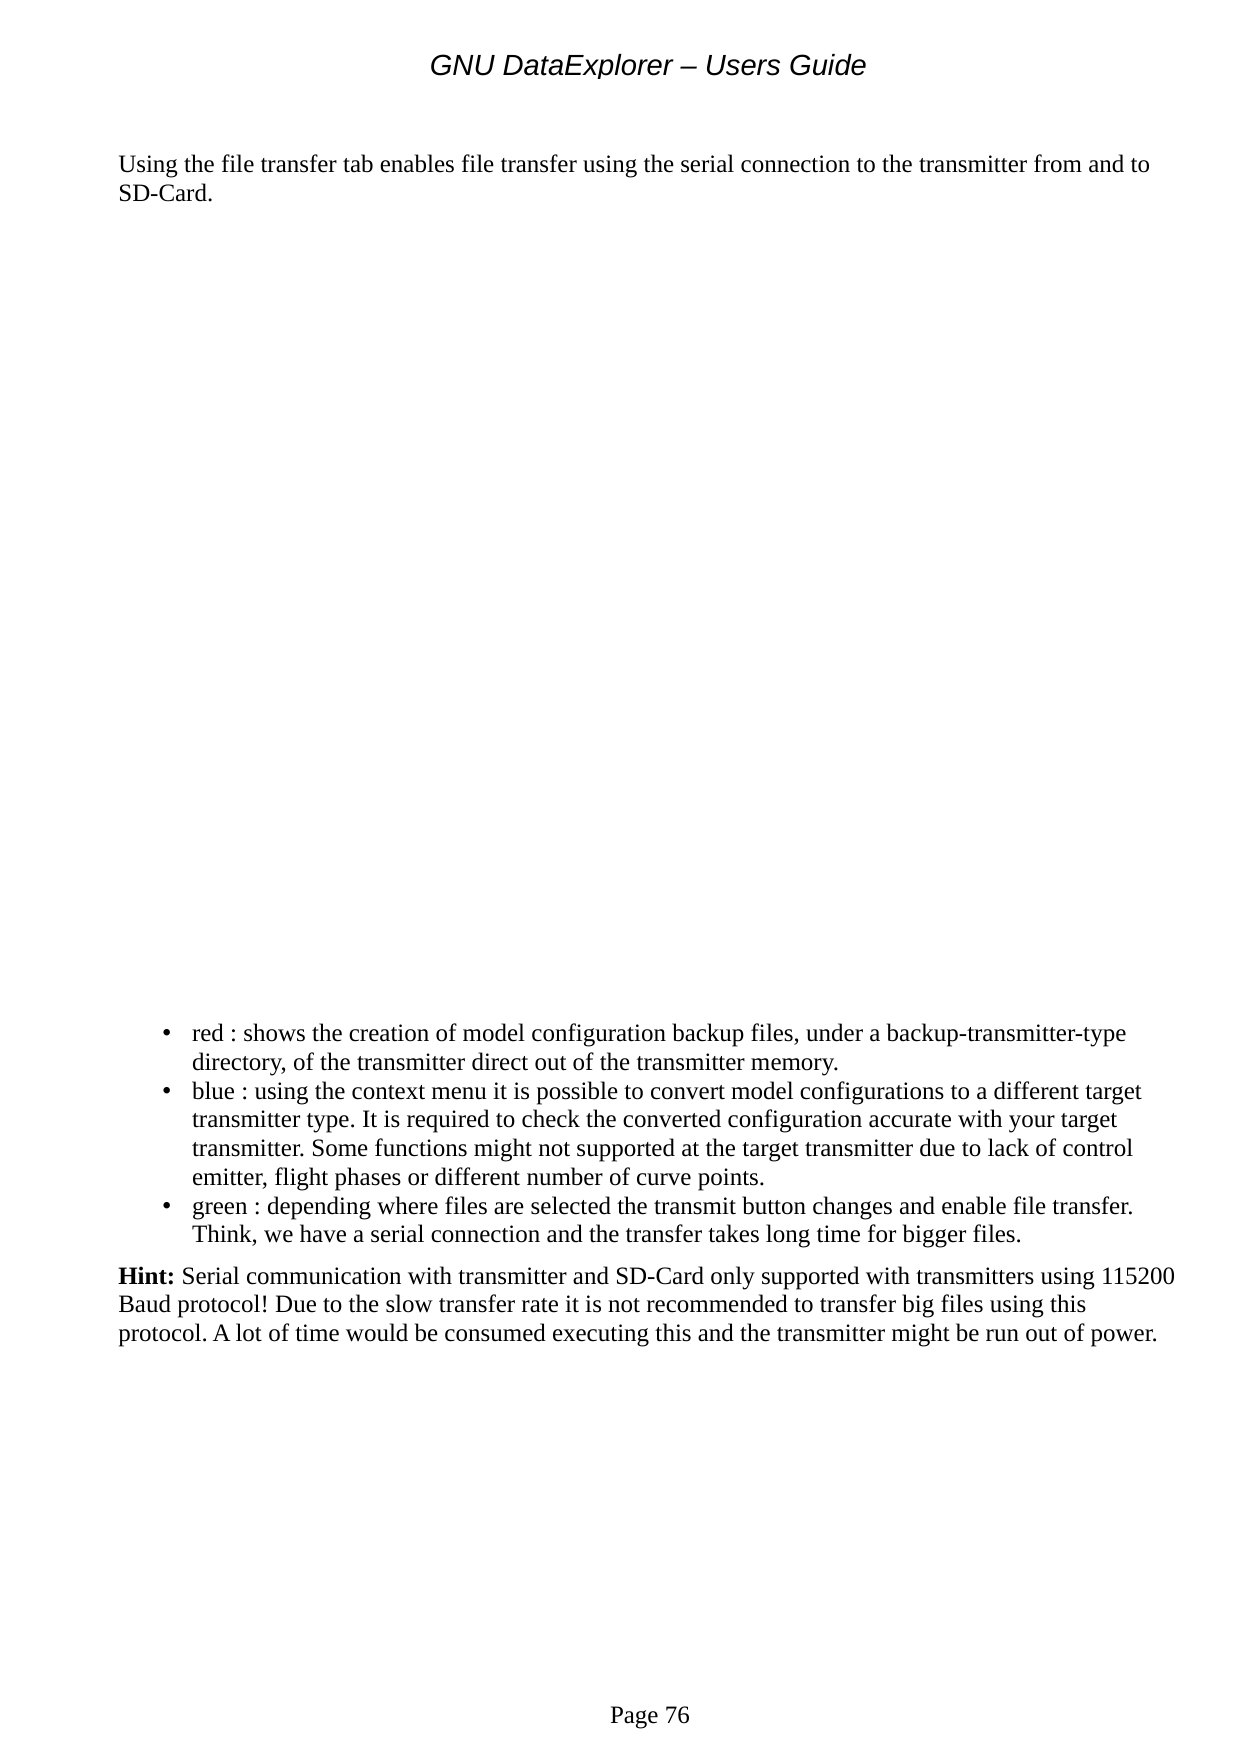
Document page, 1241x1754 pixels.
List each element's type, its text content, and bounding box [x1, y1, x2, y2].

text Hint: Serial communication with transmitter and SD-Card only supported with transmitters using 115200 Baud protocol! Due to the slow transfer rate it is not recommended to transfer big files using this protocol. A lot of time would be consumed executing this and the transmitter might be run out of power. [118, 1261, 1181, 1347]
text Using the file transfer tab enables file transfer using the serial connection to the transmitter from and to SD-Card. [118, 149, 1181, 207]
list blue : using the context menu it is possible to convert model configurations to a different target transmitter type. It is required to check the converted configuration accurate with your target transmitter. Some functions might not supported at the target transmitter due to lack of control emitter, flight phases or different number of curve points. [162, 1076, 1181, 1191]
list red : shows the creation of model configuration backup files, under a backup-transmitter-type directory, of the transmitter direct out of the transmitter memory. [162, 1018, 1181, 1076]
list green : depending where files are selected the transmit button changes and enable file transfer. Think, we have a serial connection and the transfer takes long time for bigger files. [162, 1191, 1181, 1248]
